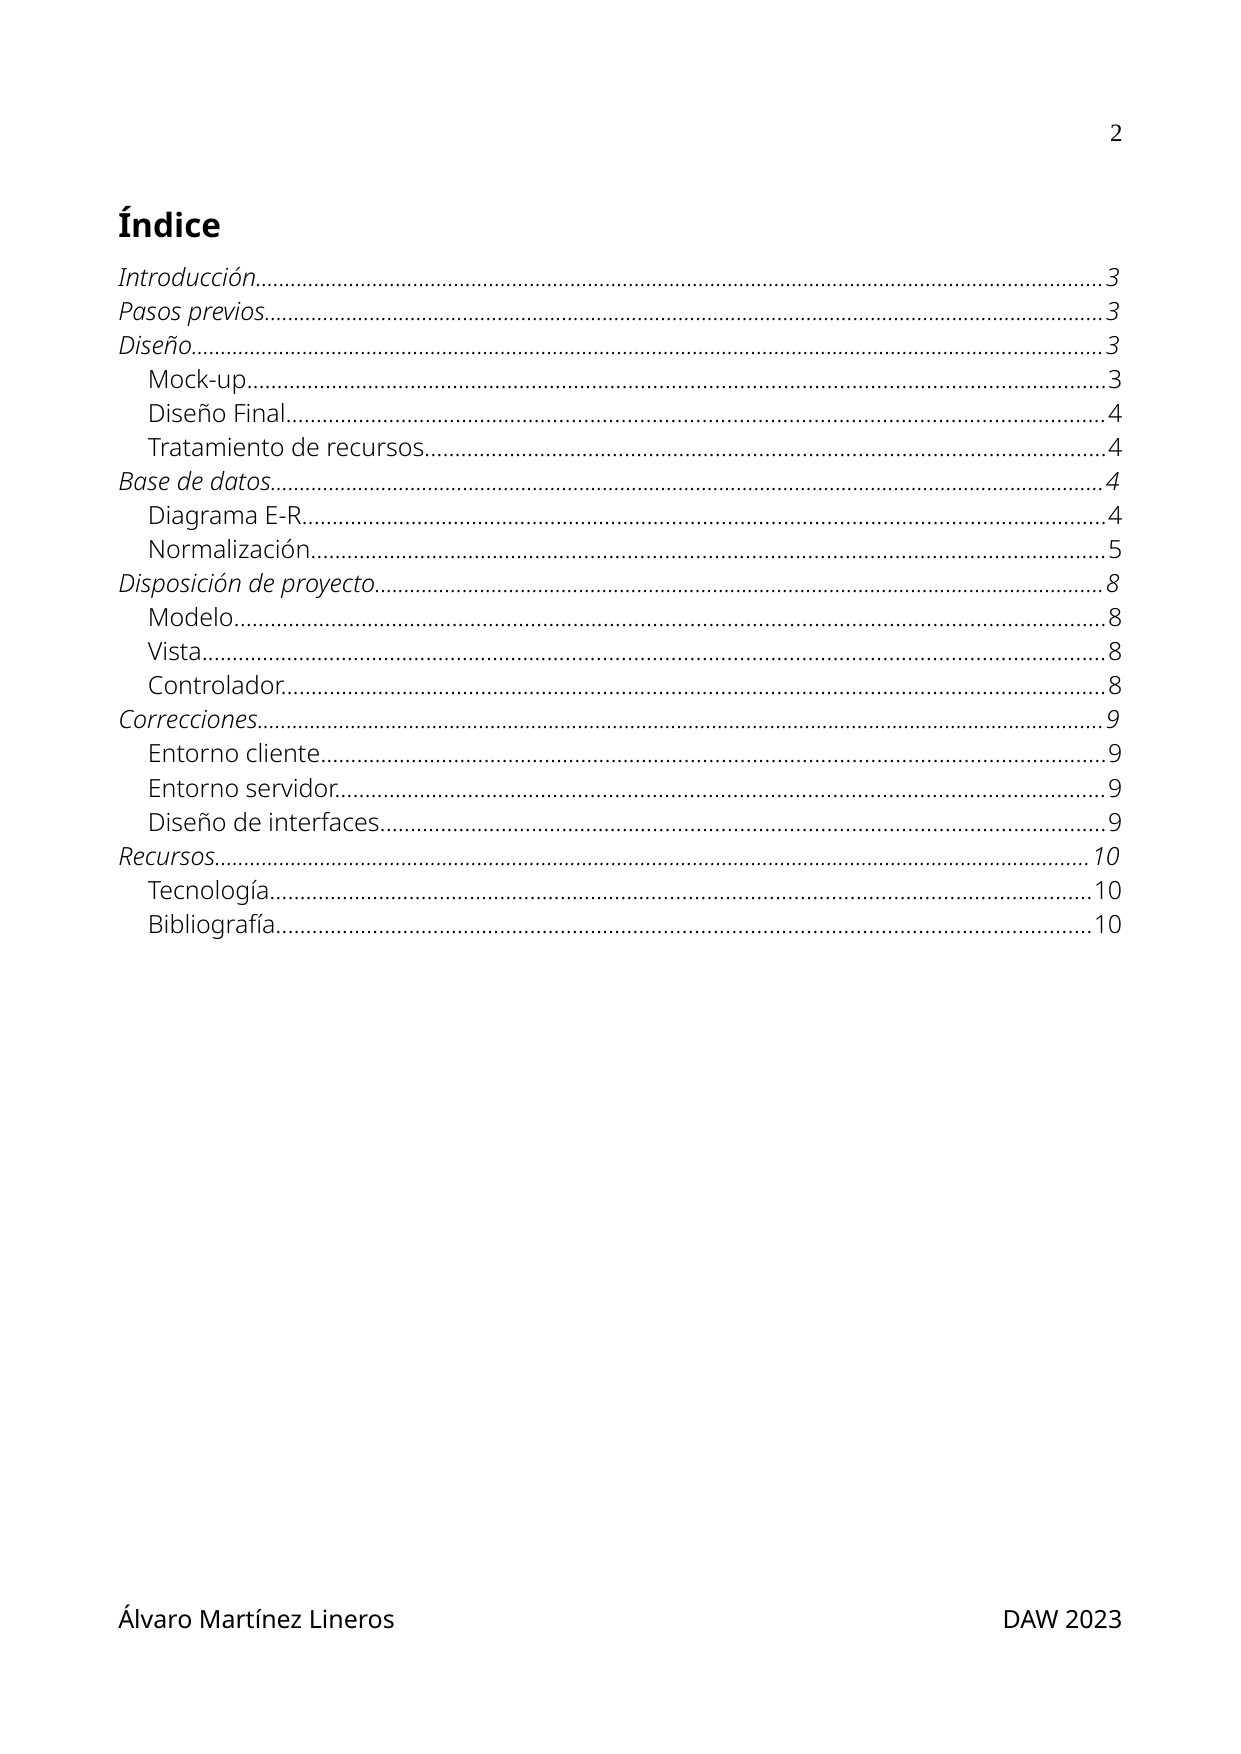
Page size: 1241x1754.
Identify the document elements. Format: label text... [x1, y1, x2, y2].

text Entorno cliente. 9 [148, 736, 1122, 770]
text Introducción. 3 [118, 259, 1122, 293]
text Normalización. 5 [148, 532, 1122, 566]
subtitle Índice [118, 201, 1122, 247]
text Pasos previos. 3 [118, 293, 1122, 327]
text Modelo. 8 [148, 600, 1122, 634]
text Controlador. 8 [148, 668, 1122, 702]
text Diseño de interfaces. 9 [148, 804, 1122, 838]
text Tratamiento de recursos. 4 [148, 429, 1122, 464]
text Correcciones. 9 [118, 702, 1122, 736]
text Disposición de proyecto. 8 [118, 566, 1122, 600]
text Base de datos. 4 [118, 464, 1122, 498]
text Entorno servidor. 9 [148, 770, 1122, 804]
text Bibliografía. 10 [148, 906, 1122, 941]
text Diseño. 3 [118, 327, 1122, 361]
text Diagrama E-R. 4 [148, 498, 1122, 532]
text Recursos. 10 [118, 838, 1122, 872]
text Diseño Final. 4 [148, 396, 1122, 429]
text Tecnología. 10 [148, 872, 1122, 906]
text Vista. 8 [148, 634, 1122, 668]
text Mock-up. 3 [148, 361, 1122, 396]
